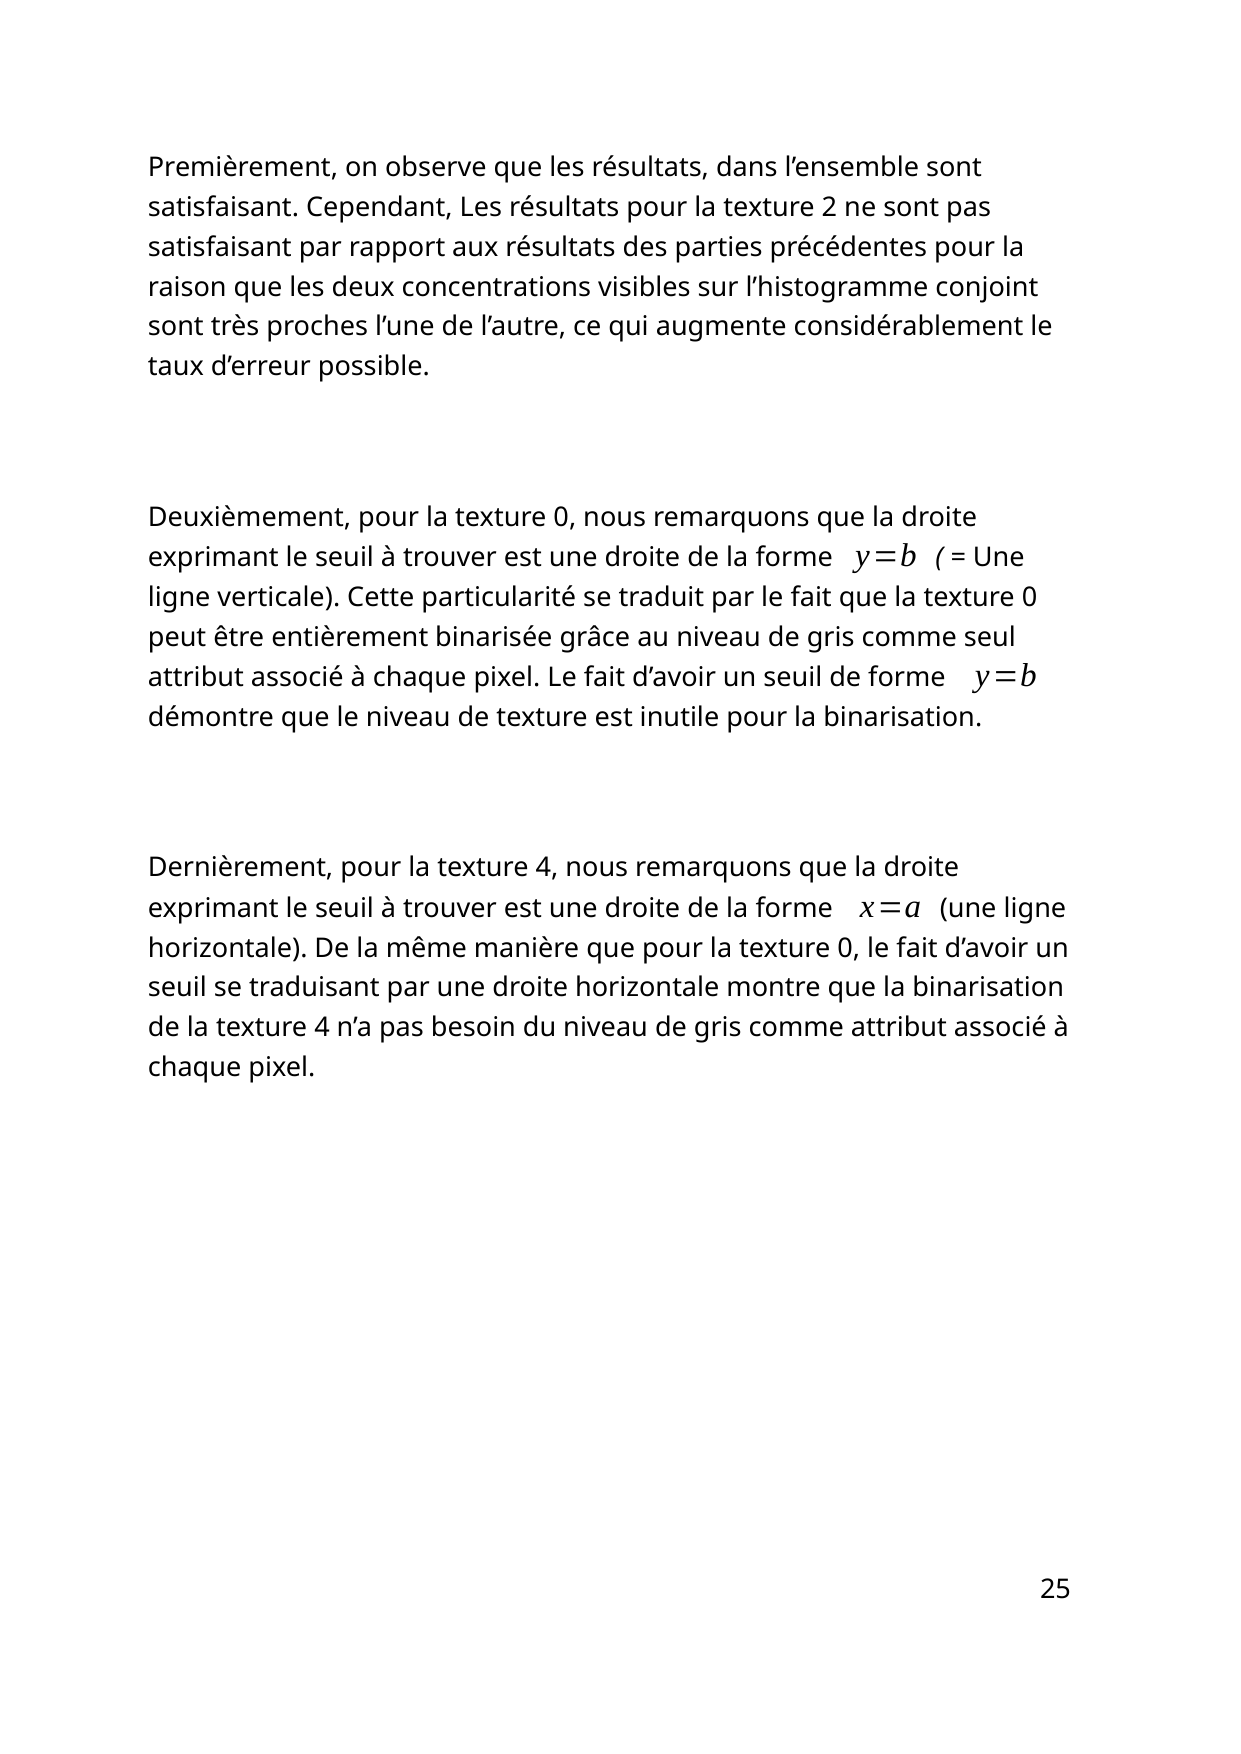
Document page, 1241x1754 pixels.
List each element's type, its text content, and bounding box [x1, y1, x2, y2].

text Premièrement, on observe que les résultats, dans l’ensemble sont satisfaisant. Cependant, Les résultats pour la texture 2 ne sont pas satisfaisant par rapport aux résultats des parties précédentes pour la raison que les deux concentrations visibles sur l’histogramme conjoint sont très proches l’une de l’autre, ce qui augmente considérablement le taux d’erreur possible. [148, 148, 1093, 383]
text Deuxièmement, pour la texture 0, nous remarquons que la droite exprimant le seuil à trouver est une droite de la forme( = Une ligne verticale). Cette particularité se traduit par le fait que la texture 0 peut être entièrement binarisée grâce au niveau de gris comme seul attribut associé à chaque pixel. Le fait d’avoir un seuil de forme démontre que le niveau de texture est inutile pour la binarisation. [148, 497, 1093, 734]
text Dernièrement, pour la texture 4, nous remarquons que la droite exprimant le seuil à trouver est une droite de la forme (une ligne horizontale). De la même manière que pour la texture 0, le fait d’avoir un seuil se traduisant par une droite horizontale montre que la binarisation de la texture 4 n’a pas besoin du niveau de gris comme attribut associé à chaque pixel. [148, 848, 1093, 1084]
